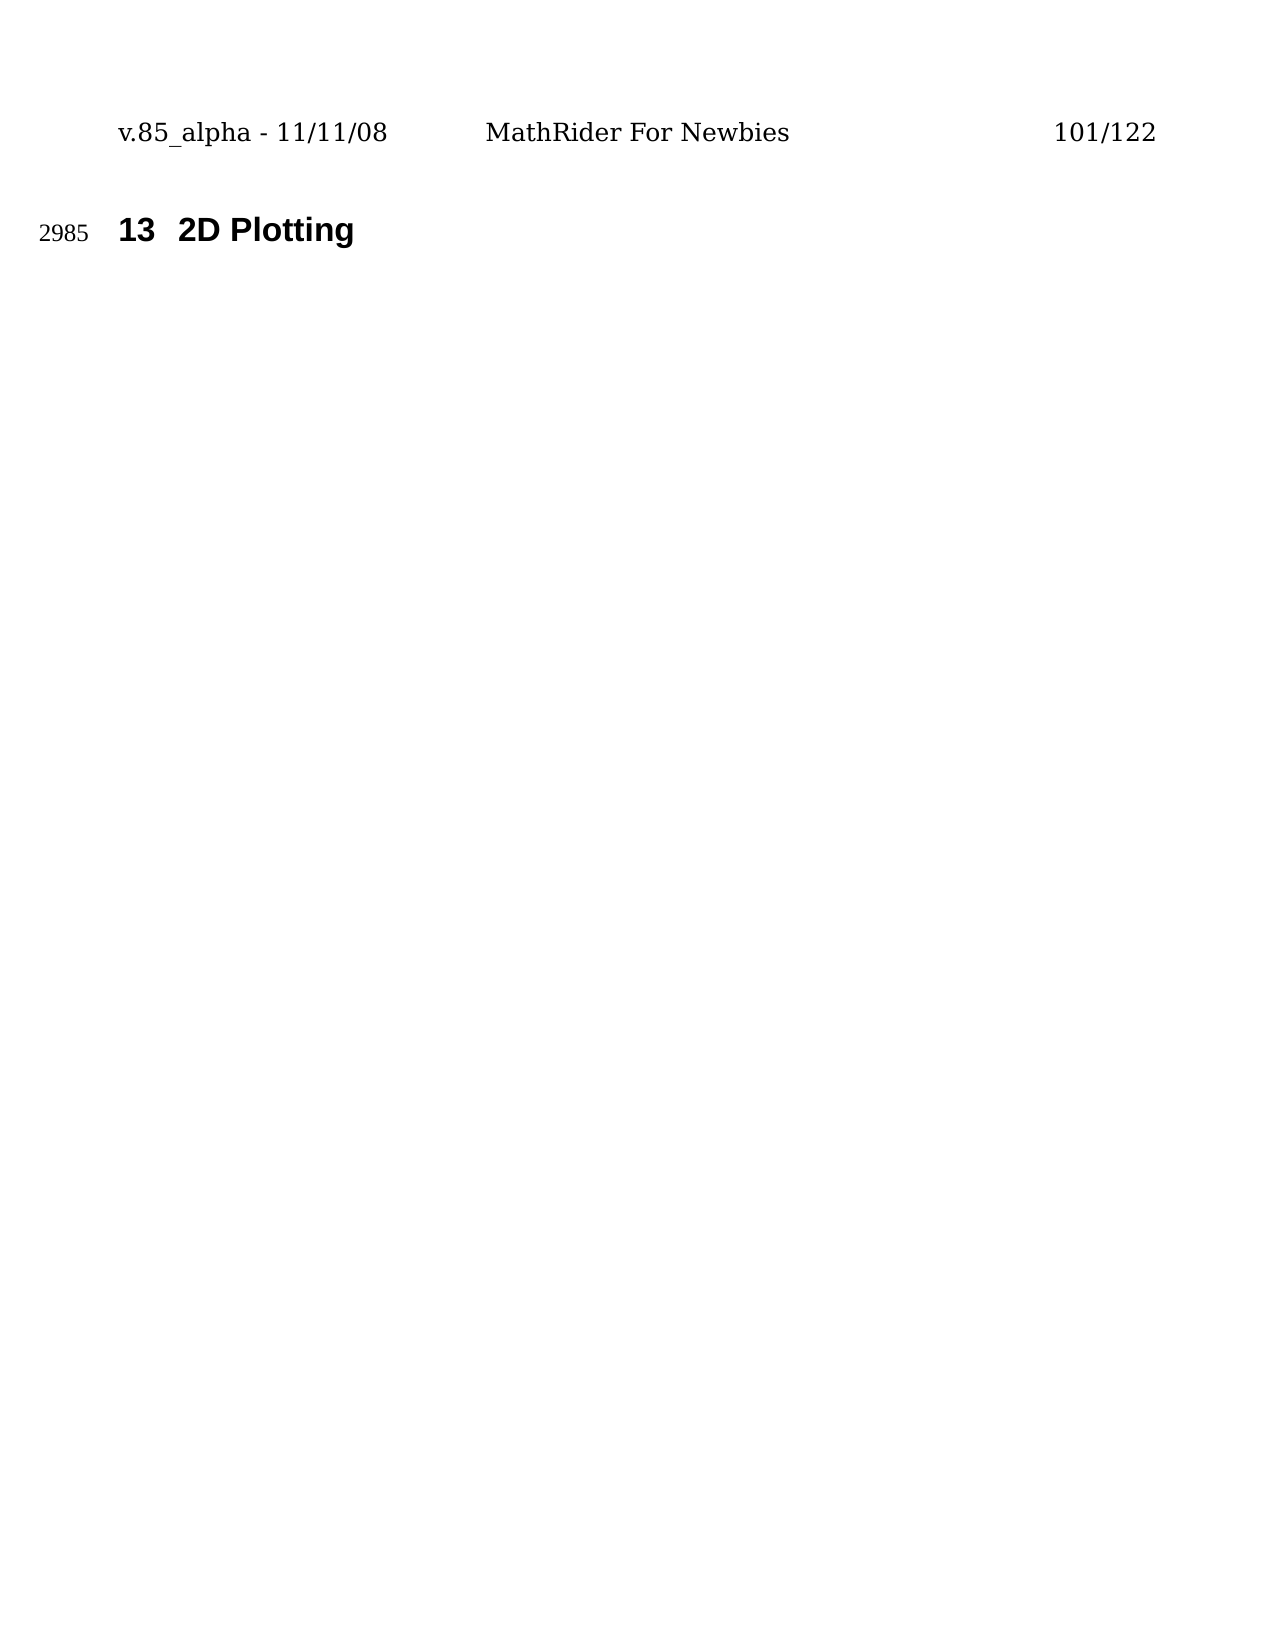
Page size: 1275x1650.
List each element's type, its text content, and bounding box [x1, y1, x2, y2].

subtitle 2D Plotting [118, 210, 1157, 248]
